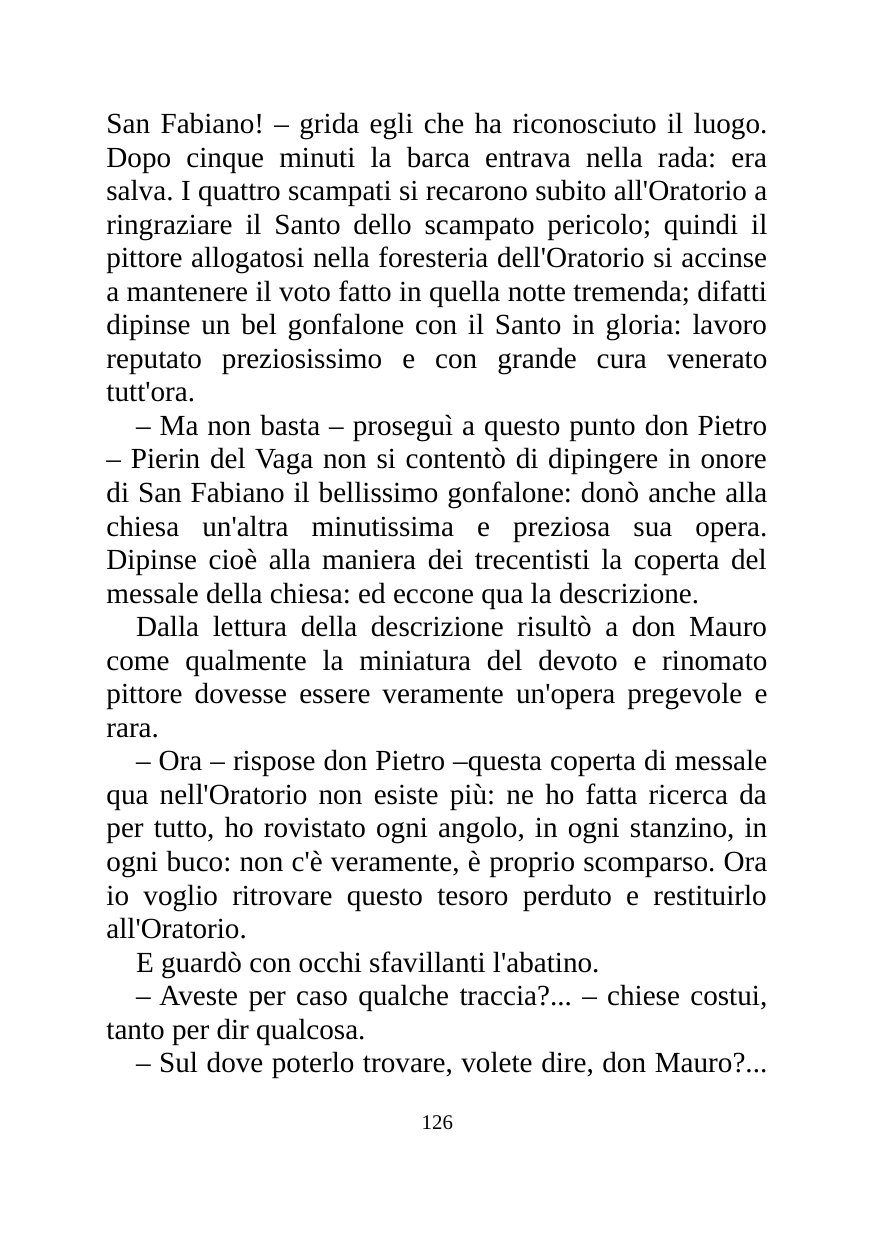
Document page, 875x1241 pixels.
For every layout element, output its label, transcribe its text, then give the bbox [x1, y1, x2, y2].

text San Fabiano! – grida egli che ha riconosciuto il luogo. Dopo cinque minuti la barca entrava nella rada: era salva. I quattro scampati si recarono subito all'Oratorio a ringraziare il Santo dello scampato pericolo; quindi il pittore allogatosi nella foresteria dell'Oratorio si accinse a mantenere il voto fatto in quella notte tremenda; difatti dipinse un bel gonfalone con il Santo in gloria: lavoro reputato preziosissimo e con grande cura venerato tutt'ora. [106, 106, 768, 408]
text – Ma non basta – proseguì a questo punto don Pietro – Pierin del Vaga non si contentò di dipingere in onore di San Fabiano il bellissimo gonfalone: donò anche alla chiesa un'altra minutissima e preziosa sua opera. Dipinse cioè alla maniera dei trecentisti la coperta del messale della chiesa: ed eccone qua la descrizione. [106, 408, 768, 609]
text – Ora – rispose don Pietro –questa coperta di messale qua nell'Oratorio non esiste più: ne ho fatta ricerca da per tutto, ho rovistato ogni angolo, in ogni stanzino, in ogni buco: non c'è veramente, è proprio scomparso. Ora io voglio ritrovare questo tesoro perduto e restituirlo all'Oratorio. [106, 743, 768, 945]
text – Sul dove poterlo trovare, volete dire, don Mauro?... [106, 1045, 768, 1079]
text – Aveste per caso qualche traccia?... – chiese costui, tanto per dir qualcosa. [106, 978, 768, 1045]
text E guardò con occhi sfavillanti l'abatino. [106, 945, 768, 978]
text Dalla lettura della descrizione risultò a don Mauro come qualmente la miniatura del devoto e rinomato pittore dovesse essere veramente un'opera pregevole e rara. [106, 609, 768, 743]
